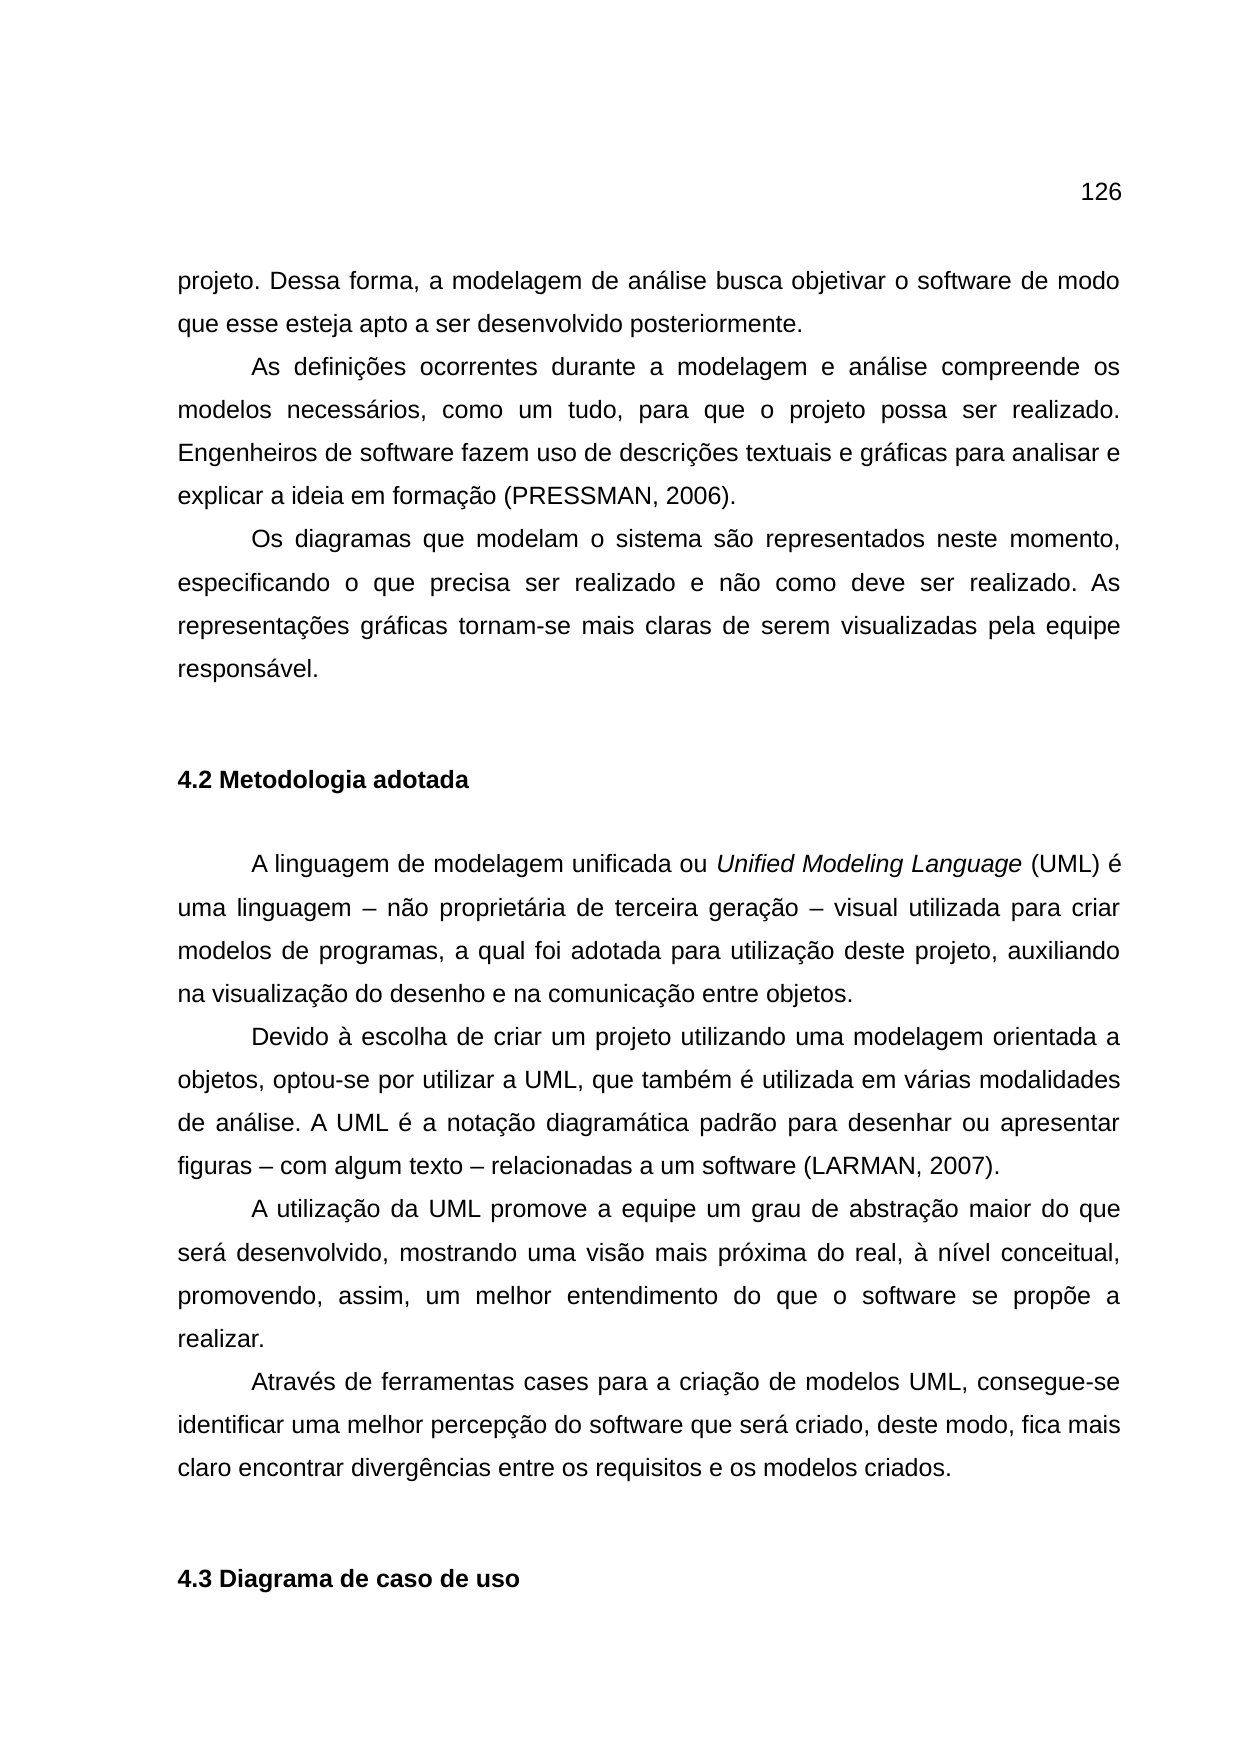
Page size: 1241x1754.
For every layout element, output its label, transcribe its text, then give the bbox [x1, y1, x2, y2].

text Devido à escolha de criar um projeto utilizando uma modelagem orientada a objetos, optou-se por utilizar a UML, que também é utilizada em várias modalidades de análise. A UML é a notação diagramática padrão para desenhar ou apresentar figuras – com algum texto – relacionadas a um software (LARMAN, 2007). [177, 1022, 1122, 1180]
subtitle 4.3 Diagrama de caso de uso [177, 1564, 1122, 1593]
text A utilização da UML promove a equipe um grau de abstração maior do que será desenvolvido, mostrando uma visão mais próxima do real, à nível conceitual, promovendo, assim, um melhor entendimento do que o software se propõe a realizar. [177, 1194, 1122, 1353]
text projeto. Dessa forma, a modelagem de análise busca objetivar o software de modo que esse esteja apto a ser desenvolvido posteriormente. [177, 266, 1122, 338]
subtitle 4.2 Metodologia adotada [177, 765, 1122, 794]
text As definições ocorrentes durante a modelagem e análise compreende os modelos necessários, como um tudo, para que o projeto possa ser realizado. Engenheiros de software fazem uso de descrições textuais e gráficas para analisar e explicar a ideia em formação (PRESSMAN, 2006). [177, 352, 1122, 510]
text Os diagramas que modelam o sistema são representados neste momento, especificando o que precisa ser realizado e não como deve ser realizado. As representações gráficas tornam-se mais claras de serem visualizadas pela equipe responsável. [177, 524, 1122, 683]
text Através de ferramentas cases para a criação de modelos UML, consegue-se identificar uma melhor percepção do software que será criado, deste modo, fica mais claro encontrar divergências entre os requisitos e os modelos criados. [177, 1367, 1122, 1482]
text A linguagem de modelagem unificada ou Unified Modeling Language (UML) é uma linguagem – não proprietária de terceira geração – visual utilizada para criar modelos de programas, a qual foi adotada para utilização deste projeto, auxiliando na visualização do desenho e na comunicação entre objetos. [177, 849, 1122, 1008]
